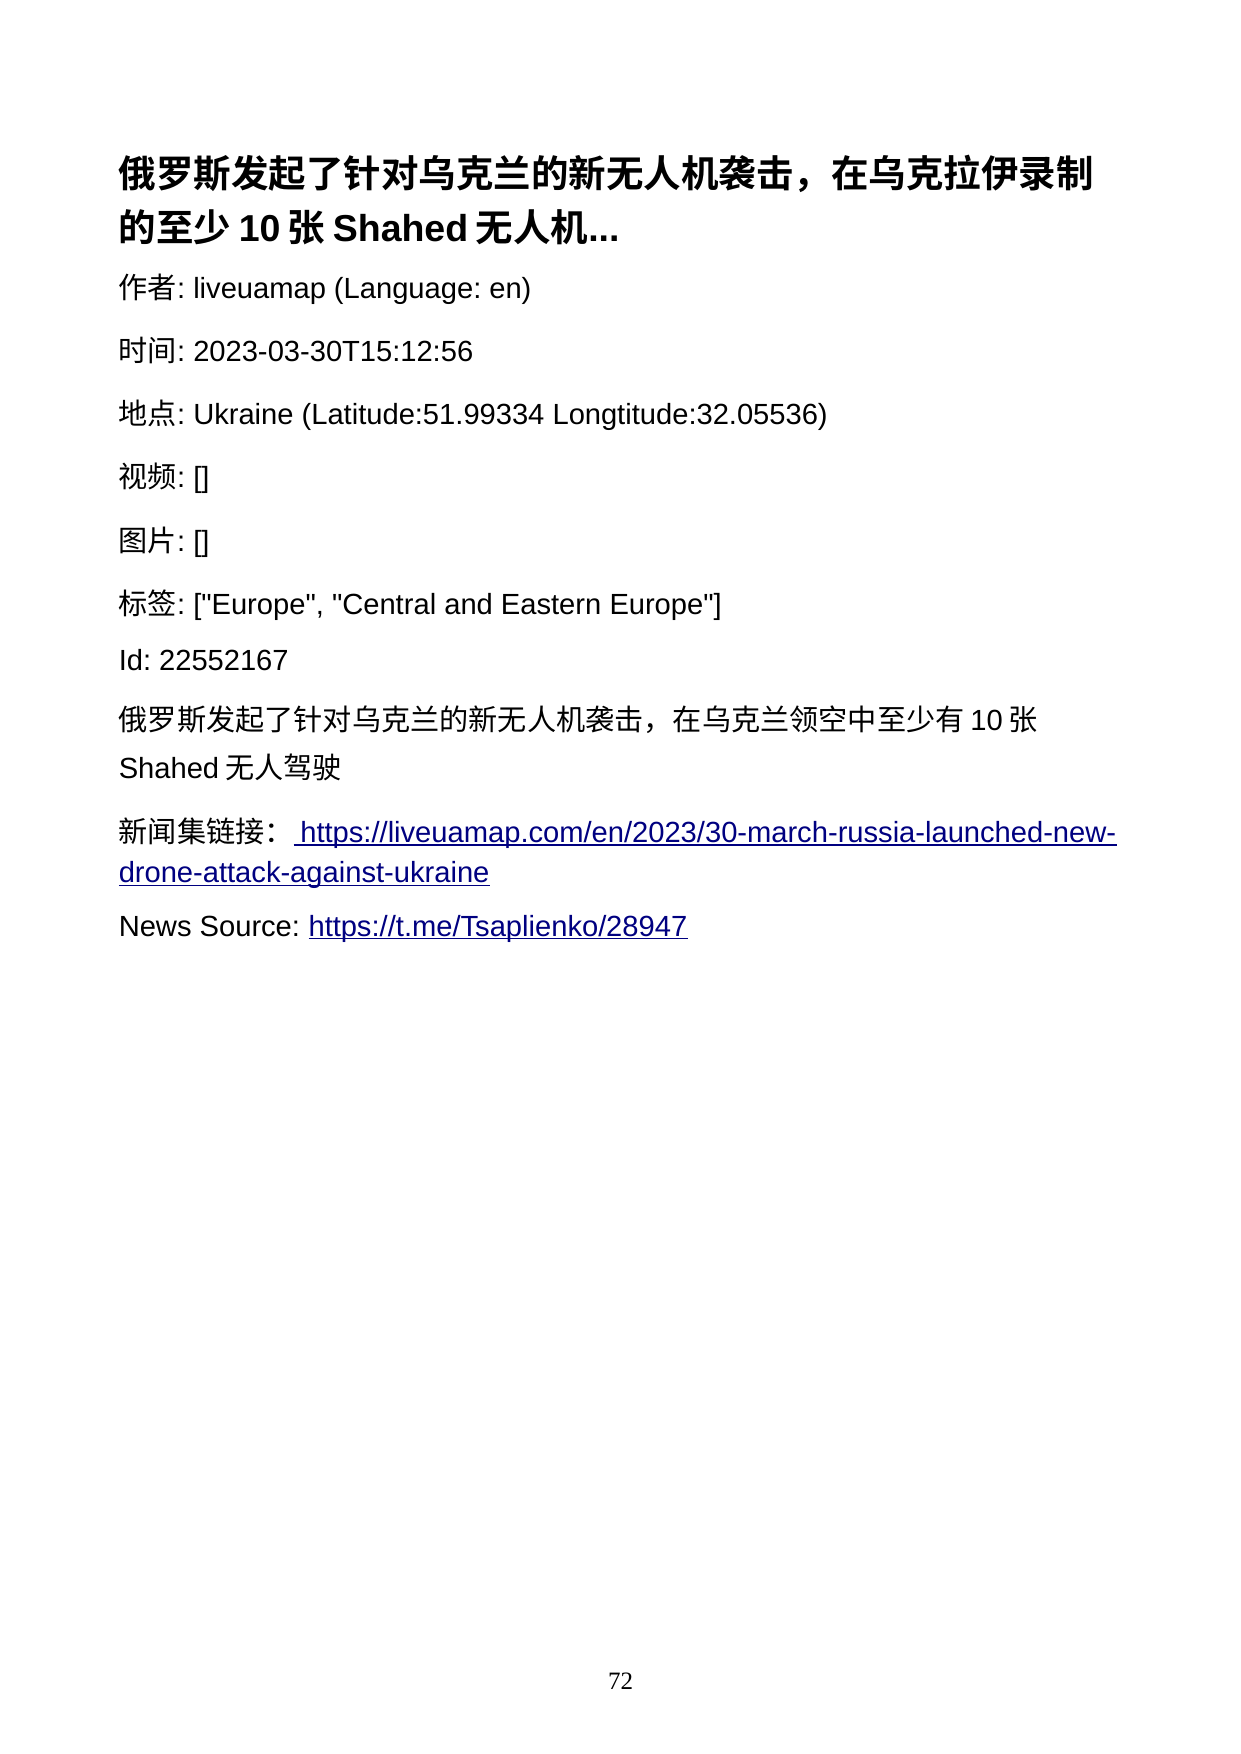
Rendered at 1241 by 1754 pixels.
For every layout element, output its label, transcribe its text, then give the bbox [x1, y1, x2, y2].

text 时间: 2023-03-30T15:12:56 [118, 328, 1122, 370]
text 地点: Ukraine (Latitude:51.99334 Longtitude:32.05536) [118, 391, 1122, 433]
text 标签: ["Europe", "Central and Eastern Europe"] [118, 580, 1122, 622]
text 俄罗斯发起了针对乌克兰的新无人机袭击，在乌克兰领空中至少有10张Shahed无人驾驶 [118, 696, 1122, 787]
text Id: 22552167 [118, 643, 1122, 677]
text 新闻集链接： https://liveuamap.com/en/2023/30-march-russia-launched-new-drone-attack-against-ukraine [118, 808, 1122, 889]
text 作者: liveuamap (Language: en) [118, 264, 1122, 307]
subtitle 俄罗斯发起了针对乌克兰的新无人机袭击，在乌克拉伊录制的至少10张Shahed无人机... [118, 143, 1122, 252]
text 视频: [] [118, 454, 1122, 496]
text 图片: [] [118, 517, 1122, 559]
text News Source: https://t.me/Tsaplienko/28947 [118, 908, 1122, 942]
